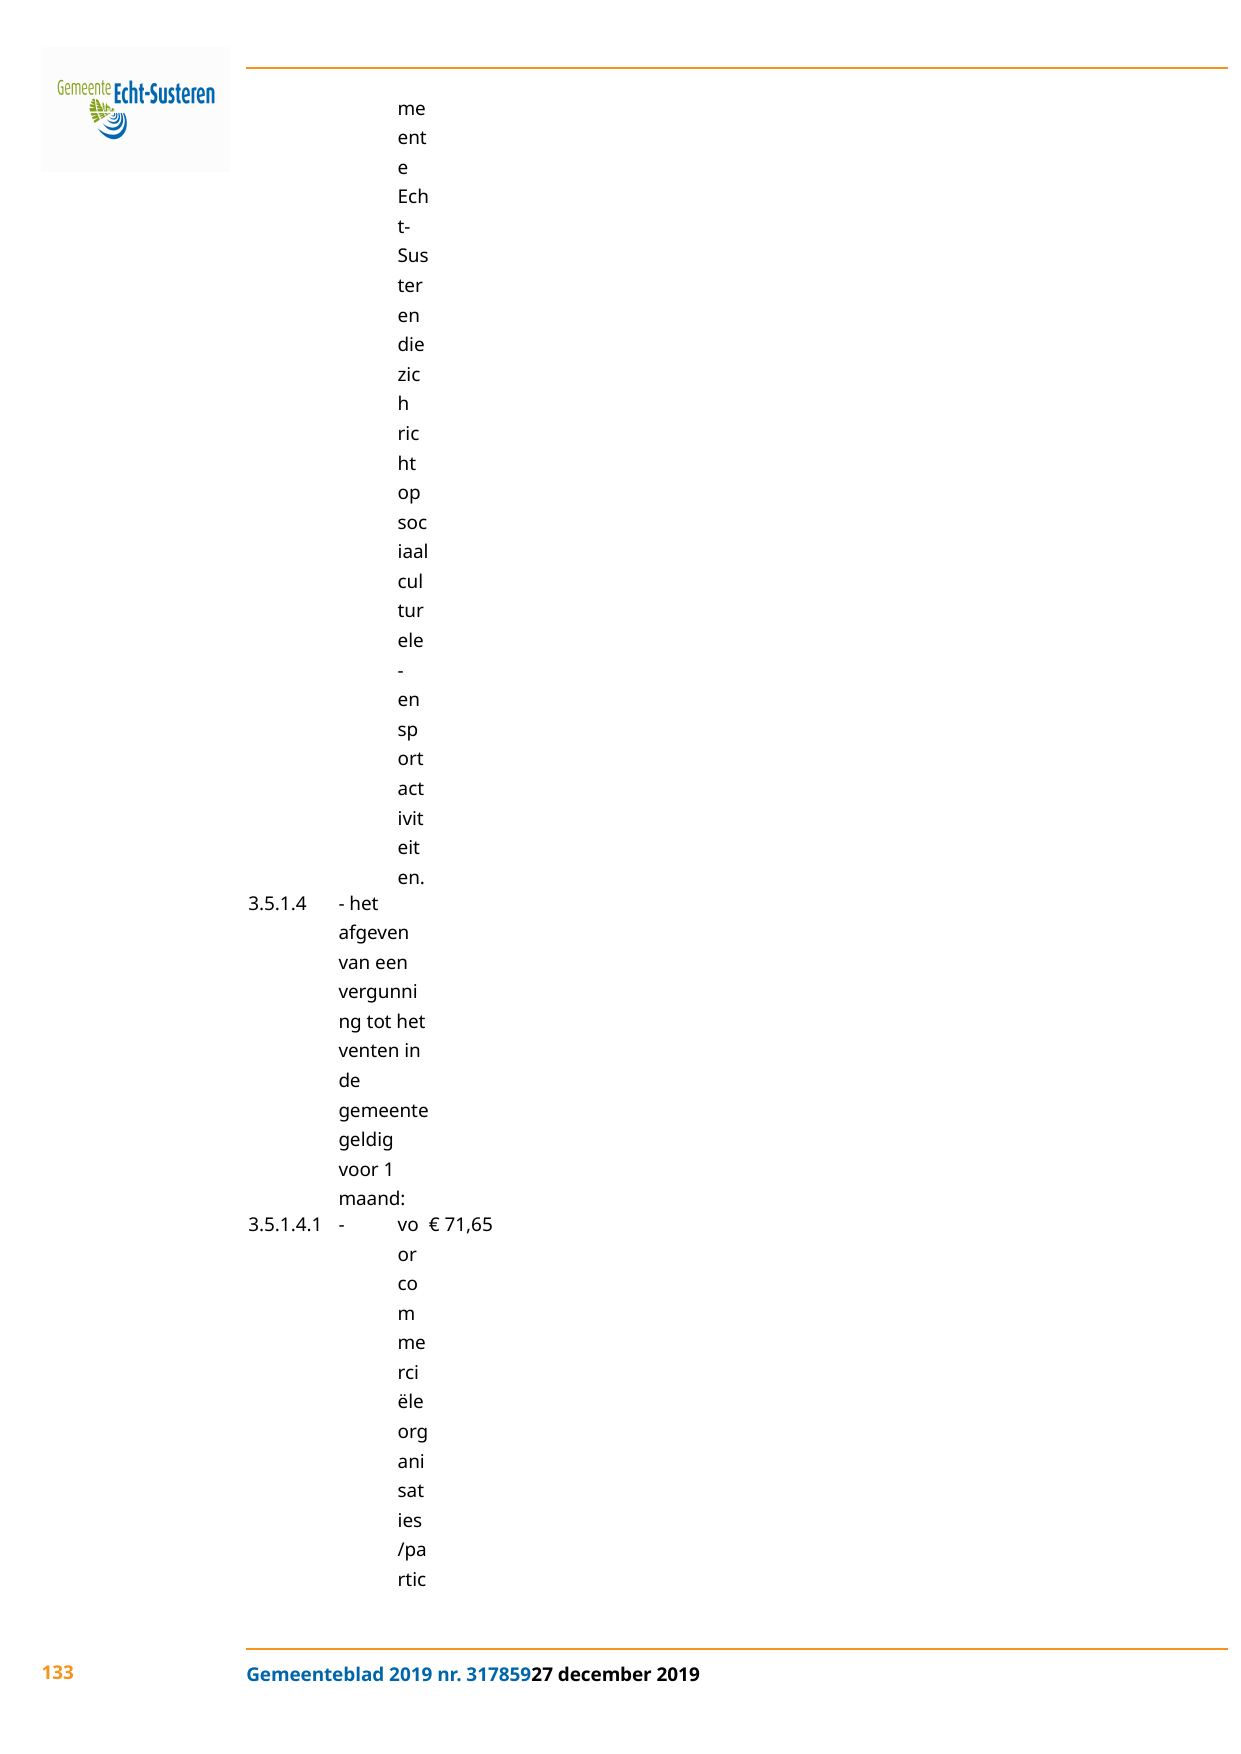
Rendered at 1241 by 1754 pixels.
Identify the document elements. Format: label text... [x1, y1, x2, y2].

table_cell [519, 890, 700, 1211]
table_cell 3.5.1.4 [248, 890, 338, 1211]
table_cell meente Echt-Susteren die zich richt op sociaal culturele- en sportactiviteiten. [338, 95, 429, 890]
table_cell [248, 95, 338, 890]
table_cell 3.5.1.4.1 [248, 1211, 338, 1592]
picture [41, 47, 231, 172]
table_cell [429, 890, 519, 1211]
table_cell [519, 95, 700, 890]
table_cell € 71,65 [429, 1211, 519, 1592]
table_cell [429, 95, 519, 890]
table_cell voor commerciële organisaties/partic [338, 1211, 429, 1592]
table_cell - het afgeven van een vergunning tot het venten in de gemeente geldig voor 1 maand: [338, 890, 429, 1211]
table_cell [519, 1211, 700, 1592]
